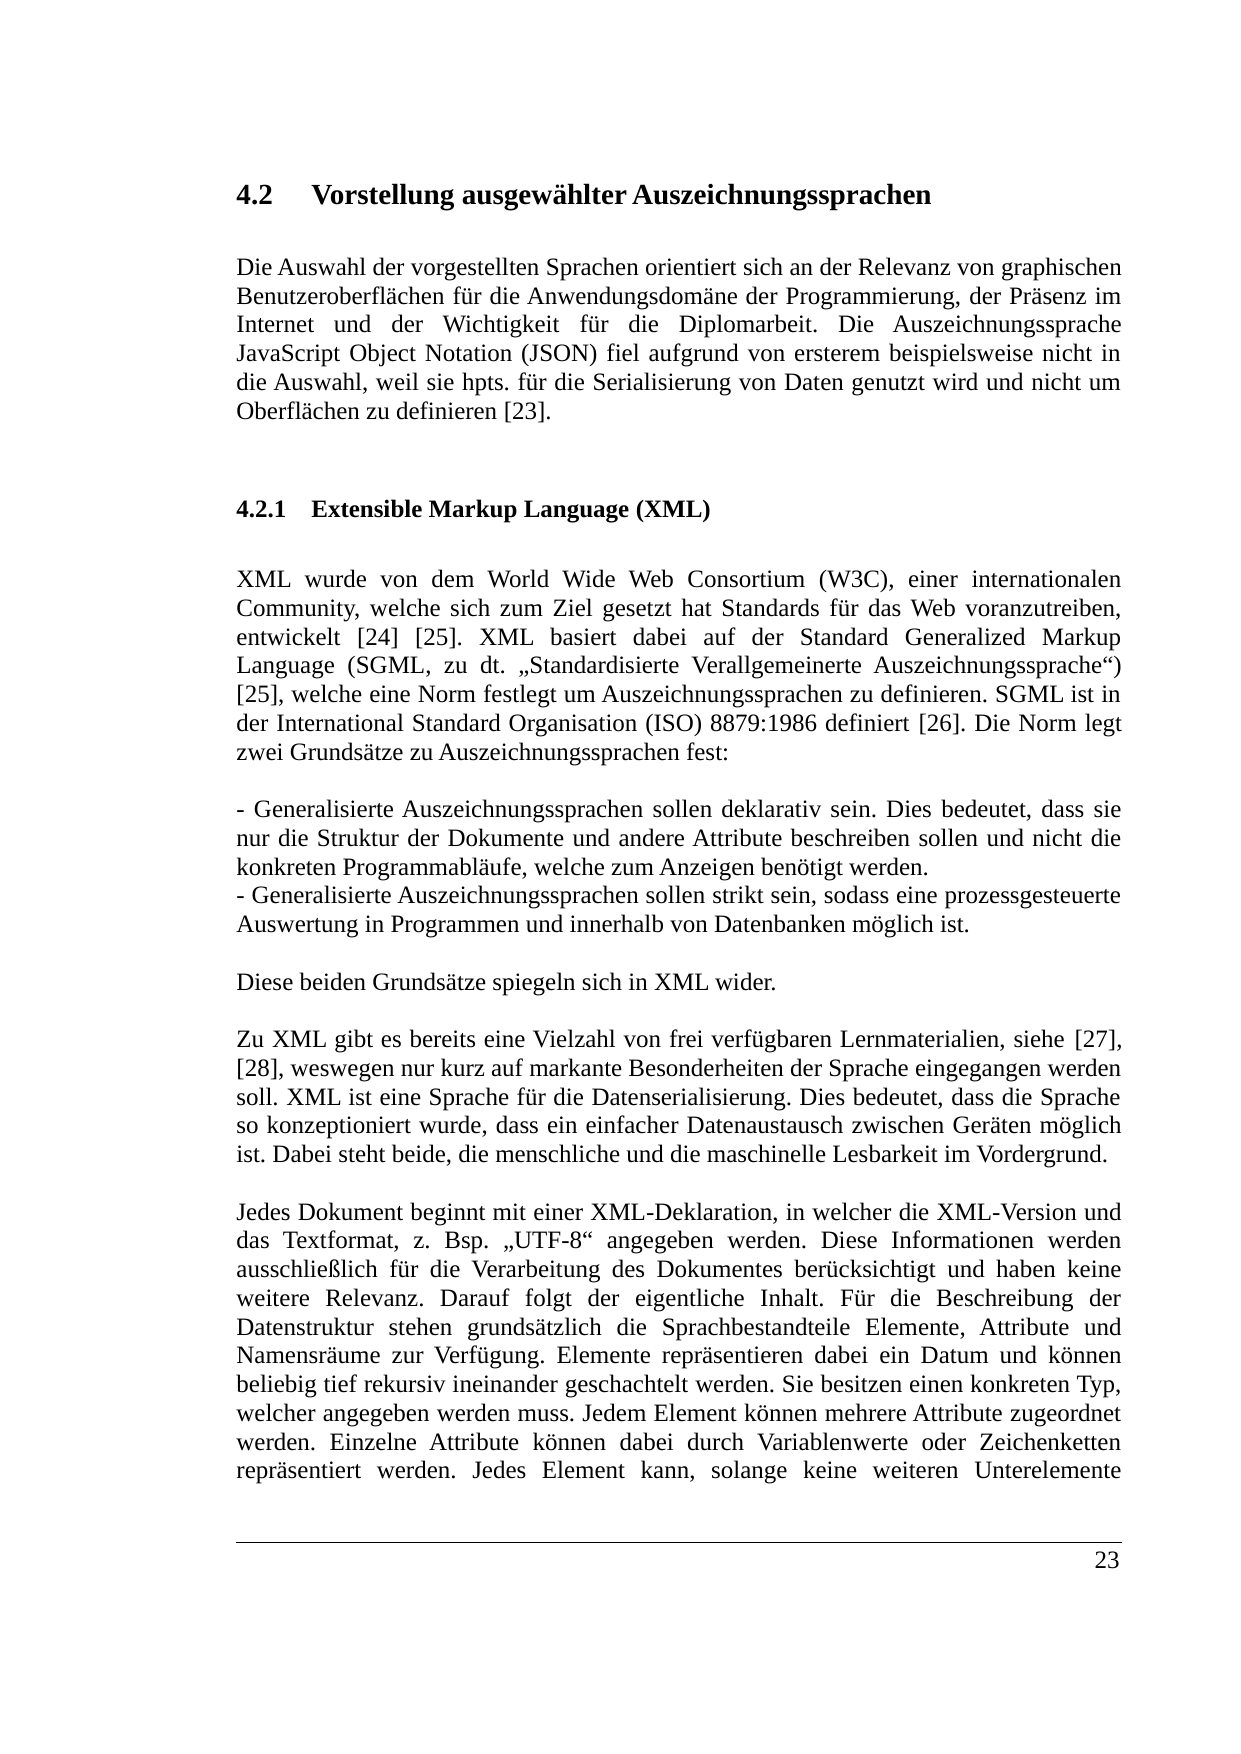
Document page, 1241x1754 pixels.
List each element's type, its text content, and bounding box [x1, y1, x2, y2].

text Zu XML gibt es bereits eine Vielzahl von frei verfügbaren Lernmaterialien, siehe [27],[28], weswegen nur kurz auf markante Besonderheiten der Sprache eingegangen werden soll. XML ist eine Sprache für die Datenserialisierung. Dies bedeutet, dass die Sprache so konzeptioniert wurde, dass ein einfacher Datenaustausch zwischen Geräten möglich ist. Dabei steht beide, die menschliche und die maschinelle Lesbarkeit im Vordergrund. [236, 1024, 1122, 1168]
text Die Auswahl der vorgestellten Sprachen orientiert sich an der Relevanz von graphischen Benutzeroberflächen für die Anwendungsdomäne der Programmierung, der Präsenz im Internet und der Wichtigkeit für die Diplomarbeit. Die Auszeichnungssprache JavaScript Object Notation (JSON) fiel aufgrund von ersterem beispielsweise nicht in die Auswahl, weil sie hpts. für die Serialisierung von Daten genutzt wird und nicht um Oberflächen zu definieren [23]. [236, 252, 1122, 424]
text Diese beiden Grundsätze spiegeln sich in XML wider. [236, 967, 1122, 996]
text Jedes Dokument beginnt mit einer XML-Deklaration, in welcher die XML-Version und das Textformat, z. Bsp. „UTF-8“ angegeben werden. Diese Informationen werden ausschließlich für die Verarbeitung des Dokumentes berücksichtigt und haben keine weitere Relevanz. Darauf folgt der eigentliche Inhalt. Für die Beschreibung der Datenstruktur stehen grundsätzlich die Sprachbestandteile Elemente, Attribute und Namensräume zur Verfügung. Elemente repräsentieren dabei ein Datum und können beliebig tief rekursiv ineinander geschachtelt werden. Sie besitzen einen konkreten Typ, welcher angegeben werden muss. Jedem Element können mehrere Attribute zugeordnet werden. Einzelne Attribute können dabei durch Variablenwerte oder Zeichenketten repräsentiert werden. Jedes Element kann, solange keine weiteren Unterelemente [236, 1197, 1122, 1484]
text - Generalisierte Auszeichnungssprachen sollen strikt sein, sodass eine prozessgesteuerte Auswertung in Programmen und innerhalb von Datenbanken möglich ist. [236, 881, 1122, 938]
text - Generalisierte Auszeichnungssprachen sollen deklarativ sein. Dies bedeutet, dass sie nur die Struktur der Dokumente und andere Attribute beschreiben sollen und nicht die konkreten Programmabläufe, welche zum Anzeigen benötigt werden. [236, 794, 1122, 881]
subtitle Extensible Markup Language (XML) [236, 494, 1122, 523]
subtitle Vorstellung ausgewählter Auszeichnungssprachen [236, 177, 1122, 211]
text XML wurde von dem World Wide Web Consortium (W3C), einer internationalen Community, welche sich zum Ziel gesetzt hat Standards für das Web voranzutreiben, entwickelt [24] [25]. XML basiert dabei auf der Standard Generalized Markup Language (SGML, zu dt. „Standardisierte Verallgemeinerte Auszeichnungssprache“) [25], welche eine Norm festlegt um Auszeichnungssprachen zu definieren. SGML ist in der International Standard Organisation (ISO) 8879:1986 definiert [26]. Die Norm legt zwei Grundsätze zu Auszeichnungssprachen fest: [236, 564, 1122, 766]
